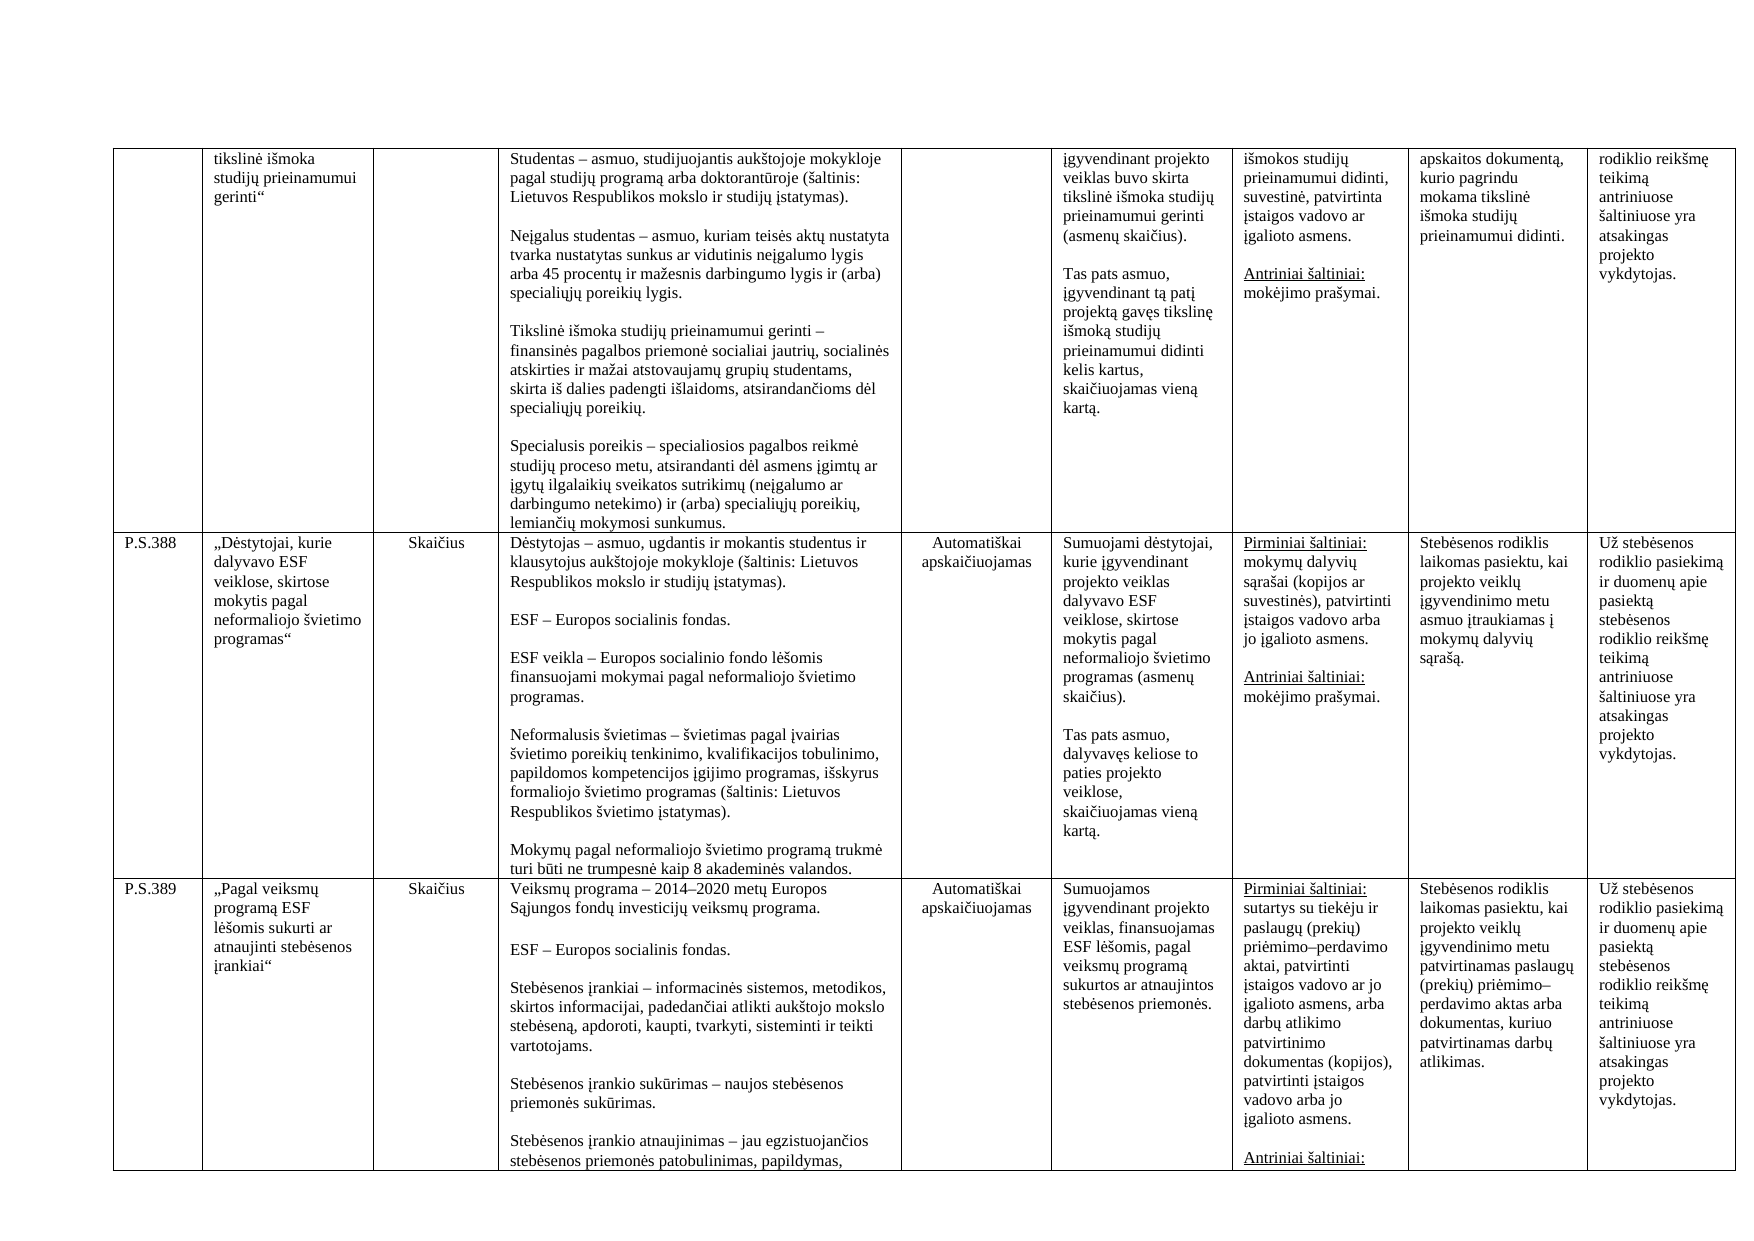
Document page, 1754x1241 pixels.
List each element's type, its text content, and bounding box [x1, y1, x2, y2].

table_cell Už stebėsenos rodiklio pasiekimą ir duomenų apie pasiektą stebėsenos rodiklio reikšmę teikimą antriniuose šaltiniuose yra atsakingas projekto vykdytojas. [1588, 533, 1735, 878]
table_cell apskaitos dokumentą, kurio pagrindu mokama tikslinė išmoka studijų prieinamumui didinti. [1409, 149, 1587, 532]
table_cell rodiklio reikšmę teikimą antriniuose šaltiniuose yra atsakingas projekto vykdytojas. [1588, 149, 1735, 532]
table_cell įgyvendinant projekto veiklas buvo skirta tikslinė išmoka studijų prieinamumui gerinti (asmenų skaičius). Tas pats asmuo, įgyvendinant tą patį projektą gavęs tikslinę išmoką studijų prieinamumui didinti kelis kartus, skaičiuojamas vieną kartą. [1052, 149, 1232, 532]
table_cell Stebėsenos rodiklis laikomas pasiektu, kai projekto veiklų įgyvendinimo metu patvirtinamas paslaugų (prekių) priėmimo–perdavimo aktas arba dokumentas, kuriuo patvirtinamas darbų atlikimas. [1409, 879, 1587, 1169]
table_cell Pirminiai šaltiniai: mokymų dalyvių sąrašai (kopijos ar suvestinės), patvirtinti įstaigos vadovo arba jo įgalioto asmens. Antriniai šaltiniai: mokėjimo prašymai. [1233, 533, 1408, 878]
table_cell Veiksmų programa – 2014–2020 metų Europos Sąjungos fondų investicijų veiksmų programa. ESF – Europos socialinis fondas. Stebėsenos įrankiai – informacinės sistemos, metodikos, skirtos informacijai, padedančiai atlikti aukštojo mokslo stebėseną, apdoroti, kaupti, tvarkyti, sisteminti ir teikti vartotojams. Stebėsenos įrankio sukūrimas – naujos stebėsenos priemonės sukūrimas. Stebėsenos įrankio atnaujinimas – jau egzistuojančios stebėsenos priemonės patobulinimas, papildymas, [499, 879, 901, 1169]
table_cell Automatiškai apskaičiuojamas [902, 533, 1051, 878]
table_cell tikslinė išmoka studijų prieinamumui gerinti“ [203, 149, 373, 532]
table_cell Sumuojami dėstytojai, kurie įgyvendinant projekto veiklas dalyvavo ESF veiklose, skirtose mokytis pagal neformaliojo švietimo programas (asmenų skaičius). Tas pats asmuo, dalyvavęs keliose to paties projekto veiklose, skaičiuojamas vieną kartą. [1052, 533, 1232, 878]
table_cell P.S.389 [114, 879, 202, 1169]
table_cell Skaičius [374, 879, 498, 1169]
table_cell P.S.388 [114, 533, 202, 878]
table_cell Pirminiai šaltiniai: sutartys su tiekėju ir paslaugų (prekių) priėmimo–perdavimo aktai, patvirtinti įstaigos vadovo ar jo įgalioto asmens, arba darbų atlikimo patvirtinimo dokumentas (kopijos), patvirtinti įstaigos vadovo arba jo įgalioto asmens. Antriniai šaltiniai: [1233, 879, 1408, 1169]
table_cell [114, 149, 202, 532]
table_cell Už stebėsenos rodiklio pasiekimą ir duomenų apie pasiektą stebėsenos rodiklio reikšmę teikimą antriniuose šaltiniuose yra atsakingas projekto vykdytojas. [1588, 879, 1735, 1169]
table_cell [374, 149, 498, 532]
table_cell [902, 149, 1051, 532]
table_cell Skaičius [374, 533, 498, 878]
table_cell išmokos studijų prieinamumui didinti, suvestinė, patvirtinta įstaigos vadovo ar įgalioto asmens. Antriniai šaltiniai: mokėjimo prašymai. [1233, 149, 1408, 532]
table_cell Dėstytojas – asmuo, ugdantis ir mokantis studentus ir klausytojus aukštojoje mokykloje (šaltinis: Lietuvos Respublikos mokslo ir studijų įstatymas). ESF – Europos socialinis fondas. ESF veikla – Europos socialinio fondo lėšomis finansuojami mokymai pagal neformaliojo švietimo programas. Neformalusis švietimas – švietimas pagal įvairias švietimo poreikių tenkinimo, kvalifikacijos tobulinimo, papildomos kompetencijos įgijimo programas, išskyrus formaliojo švietimo programas (šaltinis: Lietuvos Respublikos švietimo įstatymas). Mokymų pagal neformaliojo švietimo programą trukmė turi būti ne trumpesnė kaip 8 akademinės valandos. [499, 533, 901, 878]
table_cell Automatiškai apskaičiuojamas [902, 879, 1051, 1169]
table_cell Studentas – asmuo, studijuojantis aukštojoje mokykloje pagal studijų programą arba doktorantūroje (šaltinis: Lietuvos Respublikos mokslo ir studijų įstatymas). Neįgalus studentas – asmuo, kuriam teisės aktų nustatyta tvarka nustatytas sunkus ar vidutinis neįgalumo lygis arba 45 procentų ir mažesnis darbingumo lygis ir (arba) specialiųjų poreikių lygis. Tikslinė išmoka studijų prieinamumui gerinti – finansinės pagalbos priemonė socialiai jautrių, socialinės atskirties ir mažai atstovaujamų grupių studentams, skirta iš dalies padengti išlaidoms, atsirandančioms dėl specialiųjų poreikių. Specialusis poreikis – specialiosios pagalbos reikmė studijų proceso metu, atsirandanti dėl asmens įgimtų ar įgytų ilgalaikių sveikatos sutrikimų (neįgalumo ar darbingumo netekimo) ir (arba) specialiųjų poreikių, lemiančių mokymosi sunkumus. [499, 149, 901, 532]
table_cell „Dėstytojai, kurie dalyvavo ESF veiklose, skirtose mokytis pagal neformaliojo švietimo programas“ [203, 533, 373, 878]
table_cell Sumuojamos įgyvendinant projekto veiklas, finansuojamas ESF lėšomis, pagal veiksmų programą sukurtos ar atnaujintos stebėsenos priemonės. [1052, 879, 1232, 1169]
table_cell „Pagal veiksmų programą ESF lėšomis sukurti ar atnaujinti stebėsenos įrankiai“ [203, 879, 373, 1169]
table_cell Stebėsenos rodiklis laikomas pasiektu, kai projekto veiklų įgyvendinimo metu asmuo įtraukiamas į mokymų dalyvių sąrašą. [1409, 533, 1587, 878]
